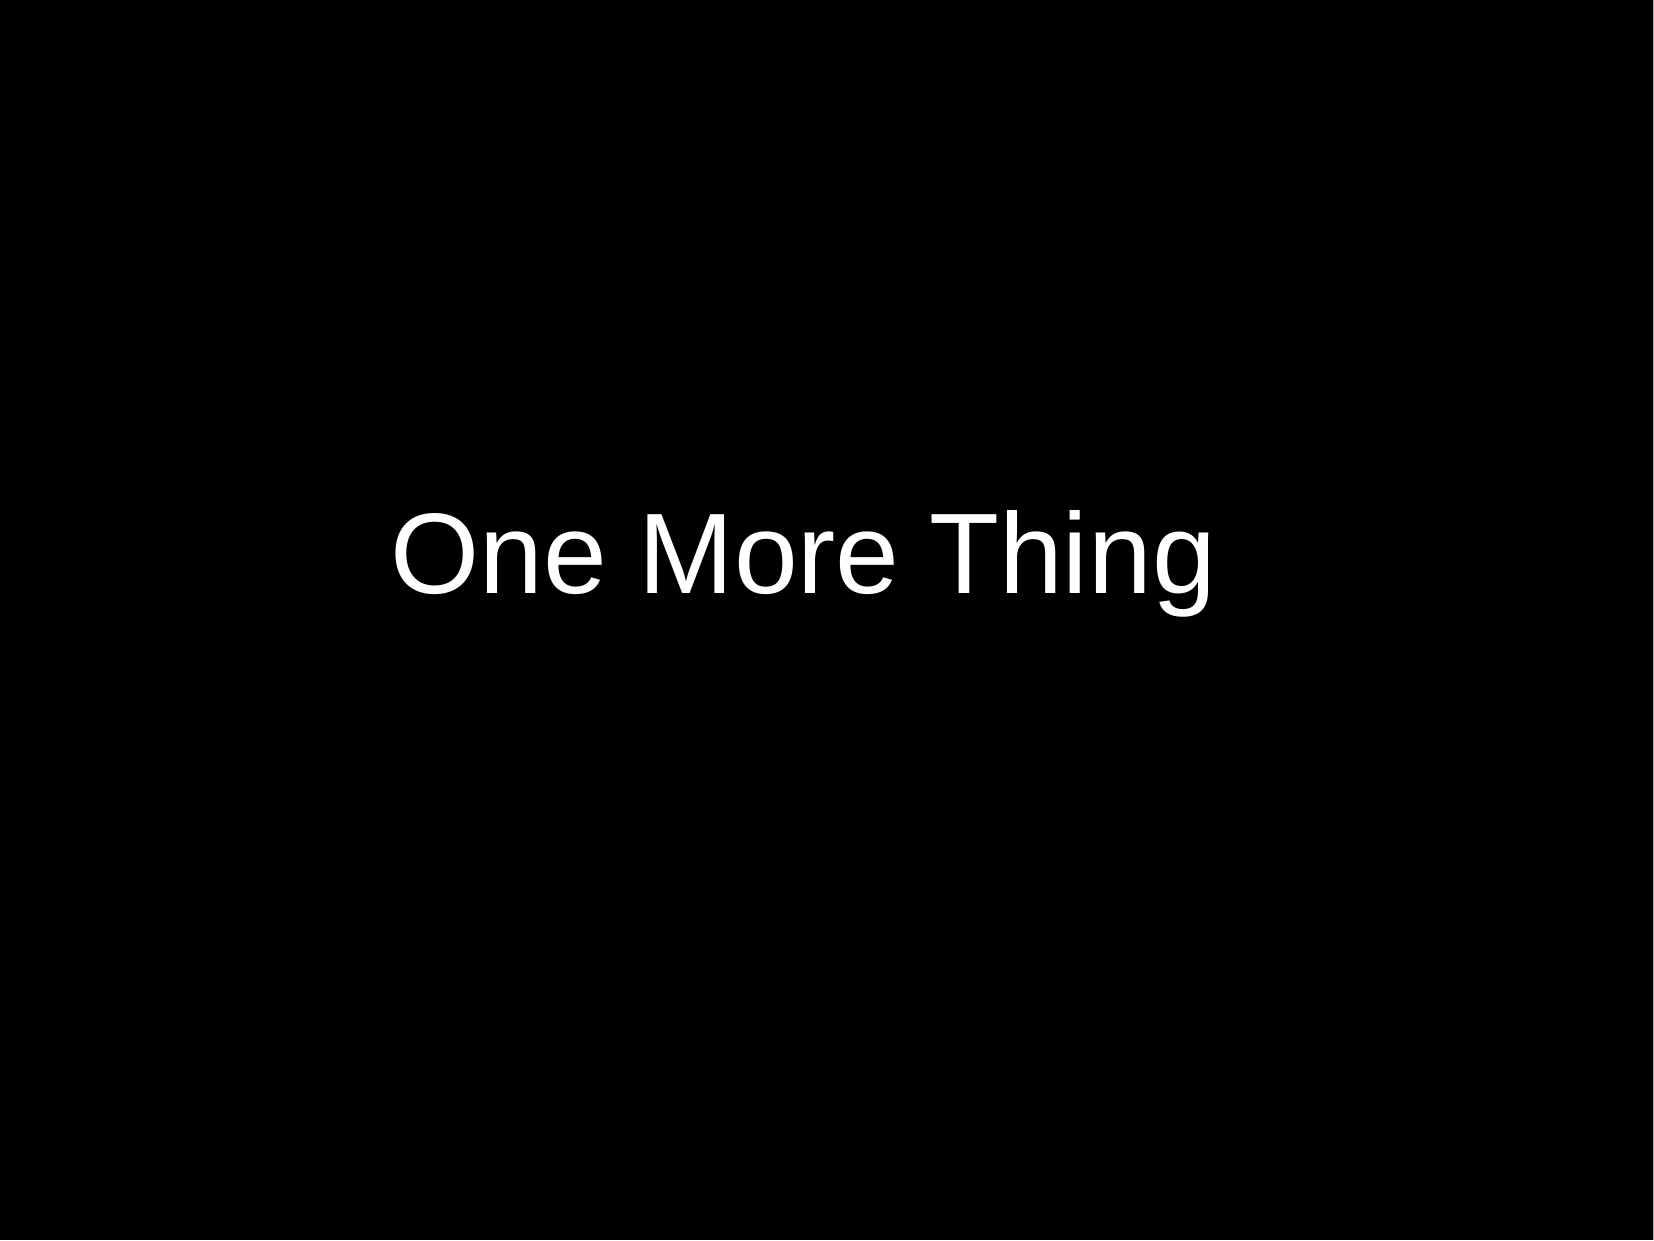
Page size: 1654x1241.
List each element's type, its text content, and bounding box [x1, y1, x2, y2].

title One More Thing [59, 449, 1548, 657]
